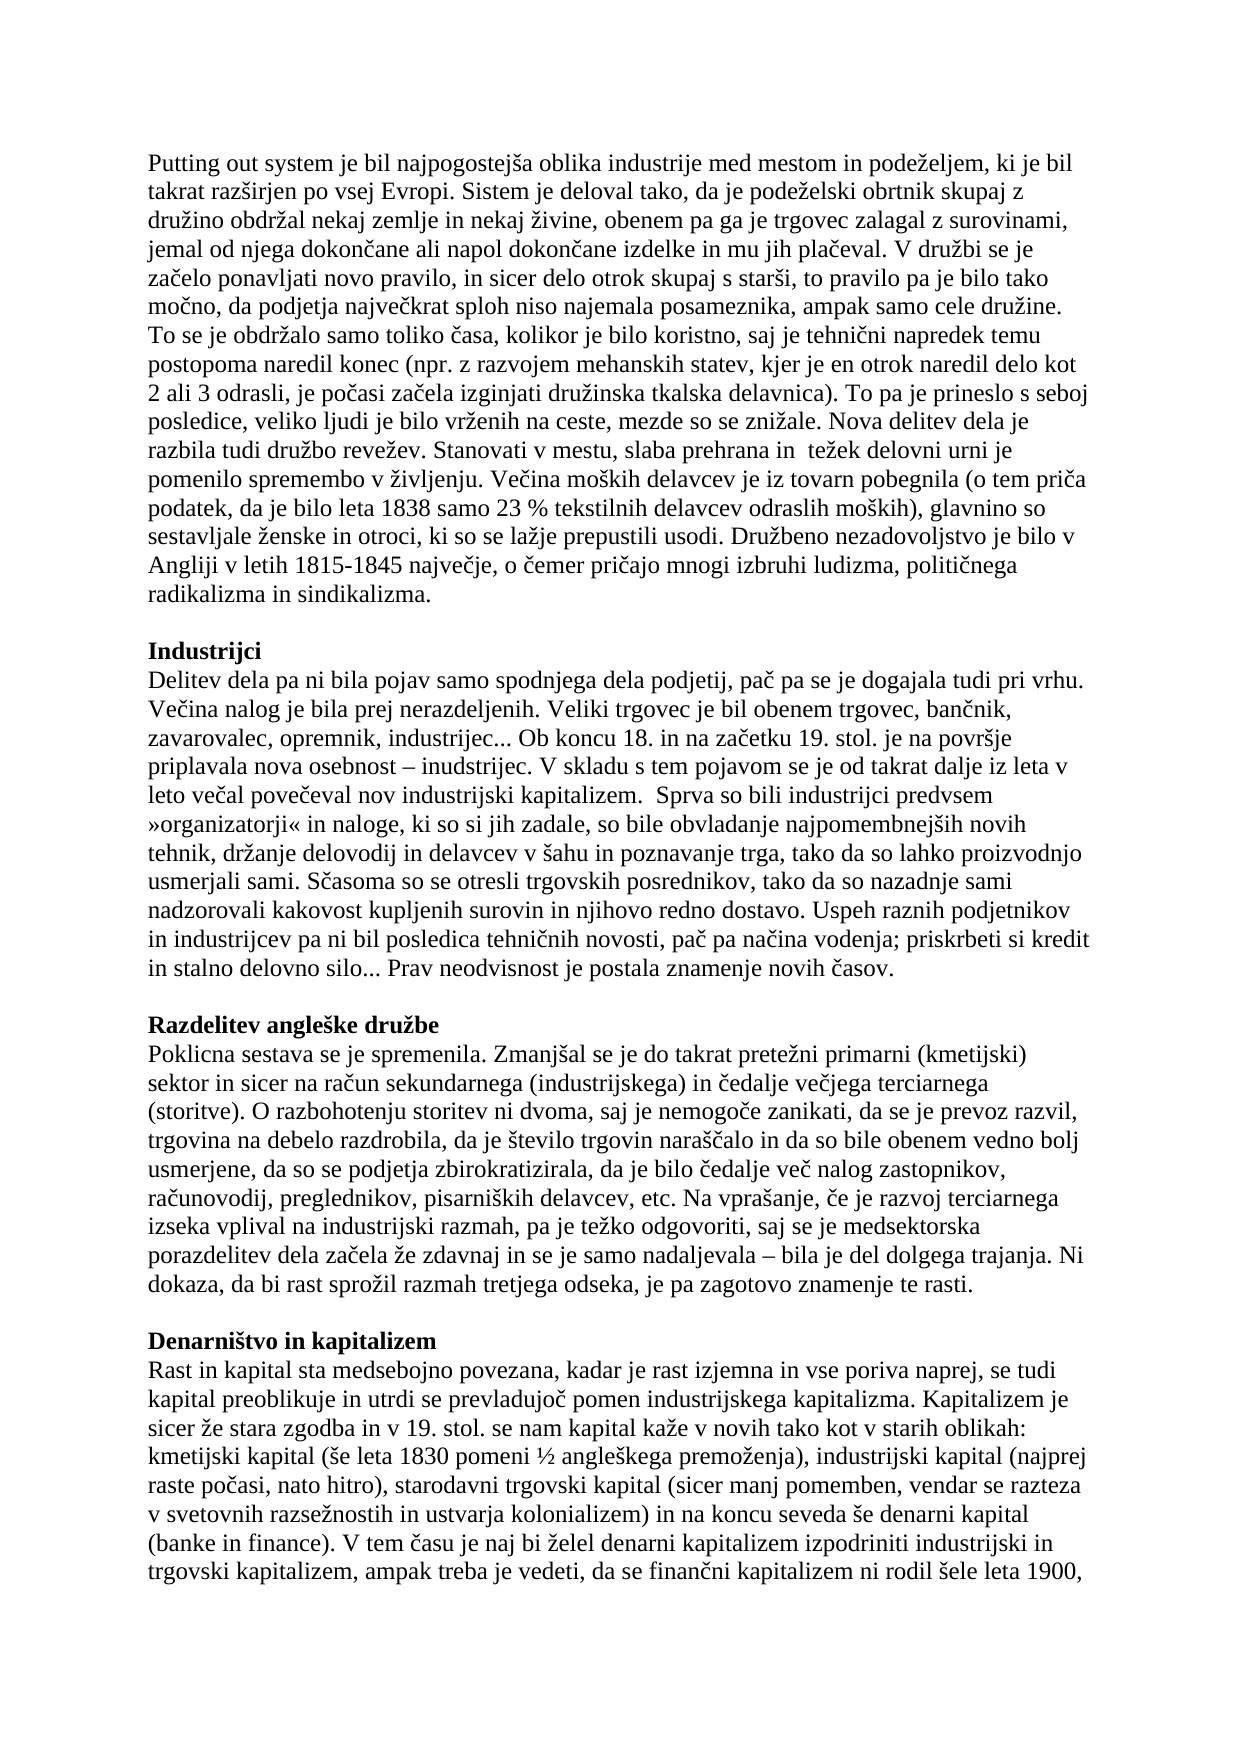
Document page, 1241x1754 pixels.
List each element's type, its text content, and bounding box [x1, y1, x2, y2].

text Delitev dela pa ni bila pojav samo spodnjega dela podjetij, pač pa se je dogajala tudi pri vrhu. Večina nalog je bila prej nerazdeljenih. Veliki trgovec je bil obenem trgovec, bančnik, zavarovalec, opremnik, industrijec... Ob koncu 18. in na začetku 19. stol. je na površje priplavala nova osebnost – inudstrijec. V skladu s tem pojavom se je od takrat dalje iz leta v leto večal povečeval nov industrijski kapitalizem. Sprva so bili industrijci predvsem »organizatorji« in naloge, ki so si jih zadale, so bile obvladanje najpomembnejših novih tehnik, držanje delovodij in delavcev v šahu in poznavanje trga, tako da so lahko proizvodnjo usmerjali sami. Sčasoma so se otresli trgovskih posrednikov, tako da so nazadnje sami nadzorovali kakovost kupljenih surovin in njihovo redno dostavo. Uspeh raznih podjetnikov in industrijcev pa ni bil posledica tehničnih novosti, pač pa načina vodenja; priskrbeti si kredit in stalno delovno silo... Prav neodvisnost je postala znamenje novih časov. [148, 665, 1093, 981]
text Poklicna sestava se je spremenila. Zmanjšal se je do takrat pretežni primarni (kmetijski) sektor in sicer na račun sekundarnega (industrijskega) in čedalje večjega terciarnega (storitve). O razbohotenju storitev ni dvoma, saj je nemogoče zanikati, da se je prevoz razvil, trgovina na debelo razdrobila, da je število trgovin naraščalo in da so bile obenem vedno bolj usmerjene, da so se podjetja zbirokratizirala, da je bilo čedalje več nalog zastopnikov, računovodij, preglednikov, pisarniških delavcev, etc. Na vprašanje, če je razvoj terciarnega izseka vplival na industrijski razmah, pa je težko odgovoriti, saj se je medsektorska porazdelitev dela začela že zdavnaj in se je samo nadaljevala – bila je del dolgega trajanja. Ni dokaza, da bi rast sprožil razmah tretjega odseka, je pa zagotovo znamenje te rasti. [148, 1039, 1093, 1298]
text Industrijci [148, 636, 1093, 665]
text Razdelitev angleške družbe [148, 1010, 1093, 1039]
text Putting out system je bil najpogostejša oblika industrije med mestom in podeželjem, ki je bil takrat razširjen po vsej Evropi. Sistem je deloval tako, da je podeželski obrtnik skupaj z družino obdržal nekaj zemlje in nekaj živine, obenem pa ga je trgovec zalagal z surovinami, jemal od njega dokončane ali napol dokončane izdelke in mu jih plačeval. V družbi se je začelo ponavljati novo pravilo, in sicer delo otrok skupaj s starši, to pravilo pa je bilo tako močno, da podjetja največkrat sploh niso najemala posameznika, ampak samo cele družine. To se je obdržalo samo toliko časa, kolikor je bilo koristno, saj je tehnični napredek temu postopoma naredil konec (npr. z razvojem mehanskih statev, kjer je en otrok naredil delo kot 2 ali 3 odrasli, je počasi začela izginjati družinska tkalska delavnica). To pa je prineslo s seboj posledice, veliko ljudi je bilo vrženih na ceste, mezde so se znižale. Nova delitev dela je razbila tudi družbo revežev. Stanovati v mestu, slaba prehrana in težek delovni urni je pomenilo spremembo v življenju. Večina moških delavcev je iz tovarn pobegnila (o tem priča podatek, da je bilo leta 1838 samo 23 % tekstilnih delavcev odraslih moških), glavnino so sestavljale ženske in otroci, ki so se lažje prepustili usodi. Družbeno nezadovoljstvo je bilo v Angliji v letih 1815-1845 največje, o čemer pričajo mnogi izbruhi ludizma, političnega radikalizma in sindikalizma. [148, 148, 1093, 608]
text Denarništvo in kapitalizem [148, 1326, 1093, 1355]
text Rast in kapital sta medsebojno povezana, kadar je rast izjemna in vse poriva naprej, se tudi kapital preoblikuje in utrdi se prevladujoč pomen industrijskega kapitalizma. Kapitalizem je sicer že stara zgodba in v 19. stol. se nam kapital kaže v novih tako kot v starih oblikah: kmetijski kapital (še leta 1830 pomeni ½ angleškega premoženja), industrijski kapital (najprej raste počasi, nato hitro), starodavni trgovski kapital (sicer manj pomemben, vendar se razteza v svetovnih razsežnostih in ustvarja kolonializem) in na koncu seveda še denarni kapital (banke in finance). V tem času je naj bi želel denarni kapitalizem izpodriniti industrijski in trgovski kapitalizem, ampak treba je vedeti, da se finančni kapitalizem ni rodil šele leta 1900, [148, 1355, 1093, 1585]
